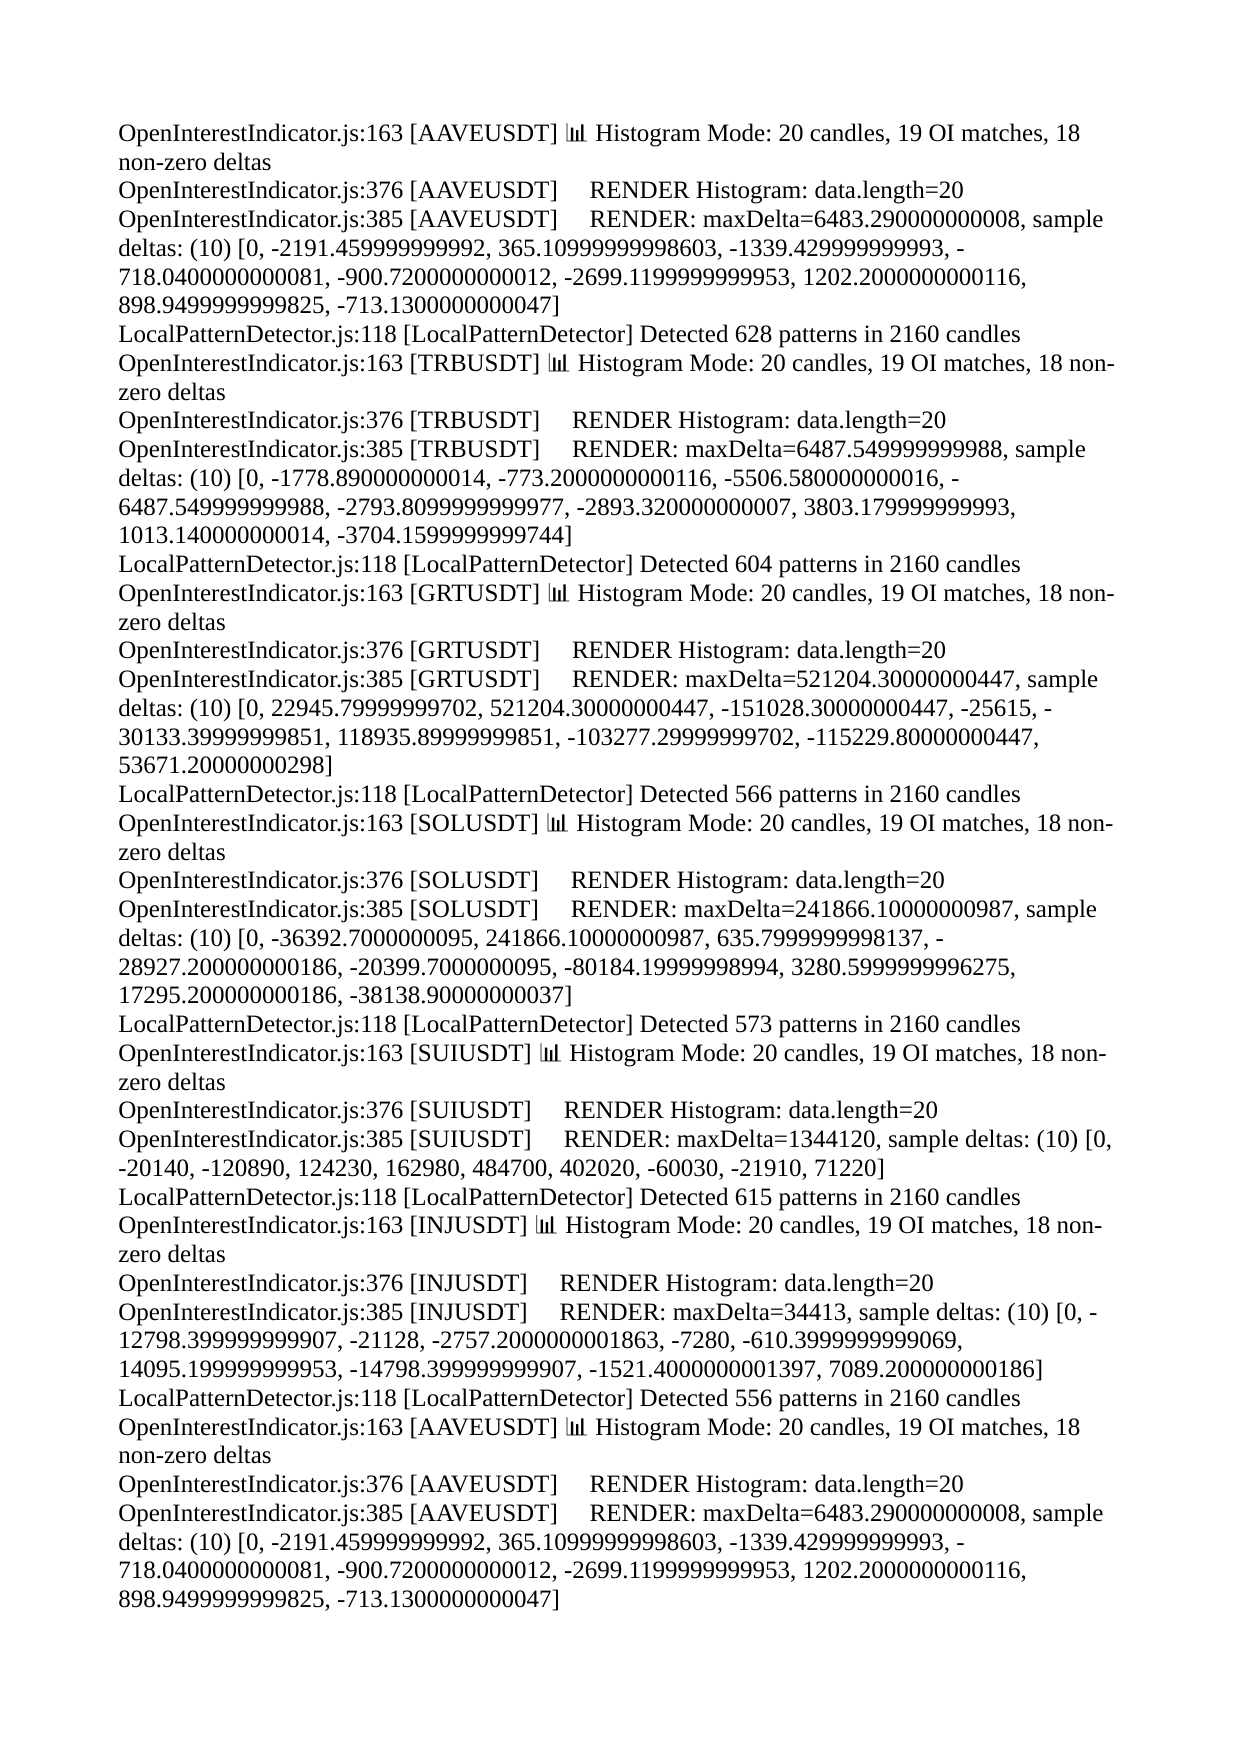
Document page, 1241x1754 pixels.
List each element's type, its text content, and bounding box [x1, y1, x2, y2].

text OpenInterestIndicator.js:163 [AAVEUSDT] 📊 Histogram Mode: 20 candles, 19 OI matches, 18 non-zero deltas [118, 1412, 1122, 1469]
text OpenInterestIndicator.js:385 [SOLUSDT] 🎨 RENDER: maxDelta=241866.10000000987, sample deltas: (10) [0, -36392.7000000095, 241866.10000000987, 635.7999999998137, -28927.200000000186, -20399.7000000095, -80184.19999998994, 3280.5999999996275, 17295.200000000186, -38138.90000000037] [118, 894, 1122, 1009]
text OpenInterestIndicator.js:163 [AAVEUSDT] 📊 Histogram Mode: 20 candles, 19 OI matches, 18 non-zero deltas [118, 118, 1122, 176]
text LocalPatternDetector.js:118 [LocalPatternDetector] Detected 556 patterns in 2160 candles [118, 1383, 1122, 1412]
text OpenInterestIndicator.js:385 [INJUSDT] 🎨 RENDER: maxDelta=34413, sample deltas: (10) [0, -12798.399999999907, -21128, -2757.2000000001863, -7280, -610.3999999999069, 14095.199999999953, -14798.399999999907, -1521.4000000001397, 7089.200000000186] [118, 1297, 1122, 1383]
text OpenInterestIndicator.js:385 [AAVEUSDT] 🎨 RENDER: maxDelta=6483.290000000008, sample deltas: (10) [0, -2191.459999999992, 365.10999999998603, -1339.429999999993, -718.0400000000081, -900.7200000000012, -2699.1199999999953, 1202.2000000000116, 898.9499999999825, -713.1300000000047] [118, 1498, 1122, 1613]
text OpenInterestIndicator.js:376 [SUIUSDT] 🎨 RENDER Histogram: data.length=20 [118, 1096, 1122, 1124]
text OpenInterestIndicator.js:376 [GRTUSDT] 🎨 RENDER Histogram: data.length=20 [118, 636, 1122, 664]
text OpenInterestIndicator.js:376 [AAVEUSDT] 🎨 RENDER Histogram: data.length=20 [118, 1469, 1122, 1498]
text OpenInterestIndicator.js:385 [SUIUSDT] 🎨 RENDER: maxDelta=1344120, sample deltas: (10) [0, -20140, -120890, 124230, 162980, 484700, 402020, -60030, -21910, 71220] [118, 1124, 1122, 1182]
text LocalPatternDetector.js:118 [LocalPatternDetector] Detected 628 patterns in 2160 candles [118, 319, 1122, 348]
text LocalPatternDetector.js:118 [LocalPatternDetector] Detected 615 patterns in 2160 candles [118, 1182, 1122, 1211]
text OpenInterestIndicator.js:163 [GRTUSDT] 📊 Histogram Mode: 20 candles, 19 OI matches, 18 non-zero deltas [118, 578, 1122, 636]
text OpenInterestIndicator.js:385 [GRTUSDT] 🎨 RENDER: maxDelta=521204.30000000447, sample deltas: (10) [0, 22945.79999999702, 521204.30000000447, -151028.30000000447, -25615, -30133.39999999851, 118935.89999999851, -103277.29999999702, -115229.80000000447, 53671.20000000298] [118, 664, 1122, 779]
text OpenInterestIndicator.js:163 [INJUSDT] 📊 Histogram Mode: 20 candles, 19 OI matches, 18 non-zero deltas [118, 1211, 1122, 1268]
text LocalPatternDetector.js:118 [LocalPatternDetector] Detected 573 patterns in 2160 candles [118, 1009, 1122, 1038]
text OpenInterestIndicator.js:376 [INJUSDT] 🎨 RENDER Histogram: data.length=20 [118, 1268, 1122, 1297]
text OpenInterestIndicator.js:163 [TRBUSDT] 📊 Histogram Mode: 20 candles, 19 OI matches, 18 non-zero deltas [118, 348, 1122, 406]
text OpenInterestIndicator.js:376 [AAVEUSDT] 🎨 RENDER Histogram: data.length=20 [118, 176, 1122, 204]
text LocalPatternDetector.js:118 [LocalPatternDetector] Detected 604 patterns in 2160 candles [118, 549, 1122, 578]
text OpenInterestIndicator.js:163 [SUIUSDT] 📊 Histogram Mode: 20 candles, 19 OI matches, 18 non-zero deltas [118, 1038, 1122, 1096]
text LocalPatternDetector.js:118 [LocalPatternDetector] Detected 566 patterns in 2160 candles [118, 779, 1122, 808]
text OpenInterestIndicator.js:385 [TRBUSDT] 🎨 RENDER: maxDelta=6487.549999999988, sample deltas: (10) [0, -1778.890000000014, -773.2000000000116, -5506.580000000016, -6487.549999999988, -2793.8099999999977, -2893.320000000007, 3803.179999999993, 1013.140000000014, -3704.1599999999744] [118, 434, 1122, 549]
text OpenInterestIndicator.js:385 [AAVEUSDT] 🎨 RENDER: maxDelta=6483.290000000008, sample deltas: (10) [0, -2191.459999999992, 365.10999999998603, -1339.429999999993, -718.0400000000081, -900.7200000000012, -2699.1199999999953, 1202.2000000000116, 898.9499999999825, -713.1300000000047] [118, 204, 1122, 319]
text OpenInterestIndicator.js:376 [TRBUSDT] 🎨 RENDER Histogram: data.length=20 [118, 406, 1122, 434]
text OpenInterestIndicator.js:376 [SOLUSDT] 🎨 RENDER Histogram: data.length=20 [118, 866, 1122, 894]
text OpenInterestIndicator.js:163 [SOLUSDT] 📊 Histogram Mode: 20 candles, 19 OI matches, 18 non-zero deltas [118, 808, 1122, 866]
